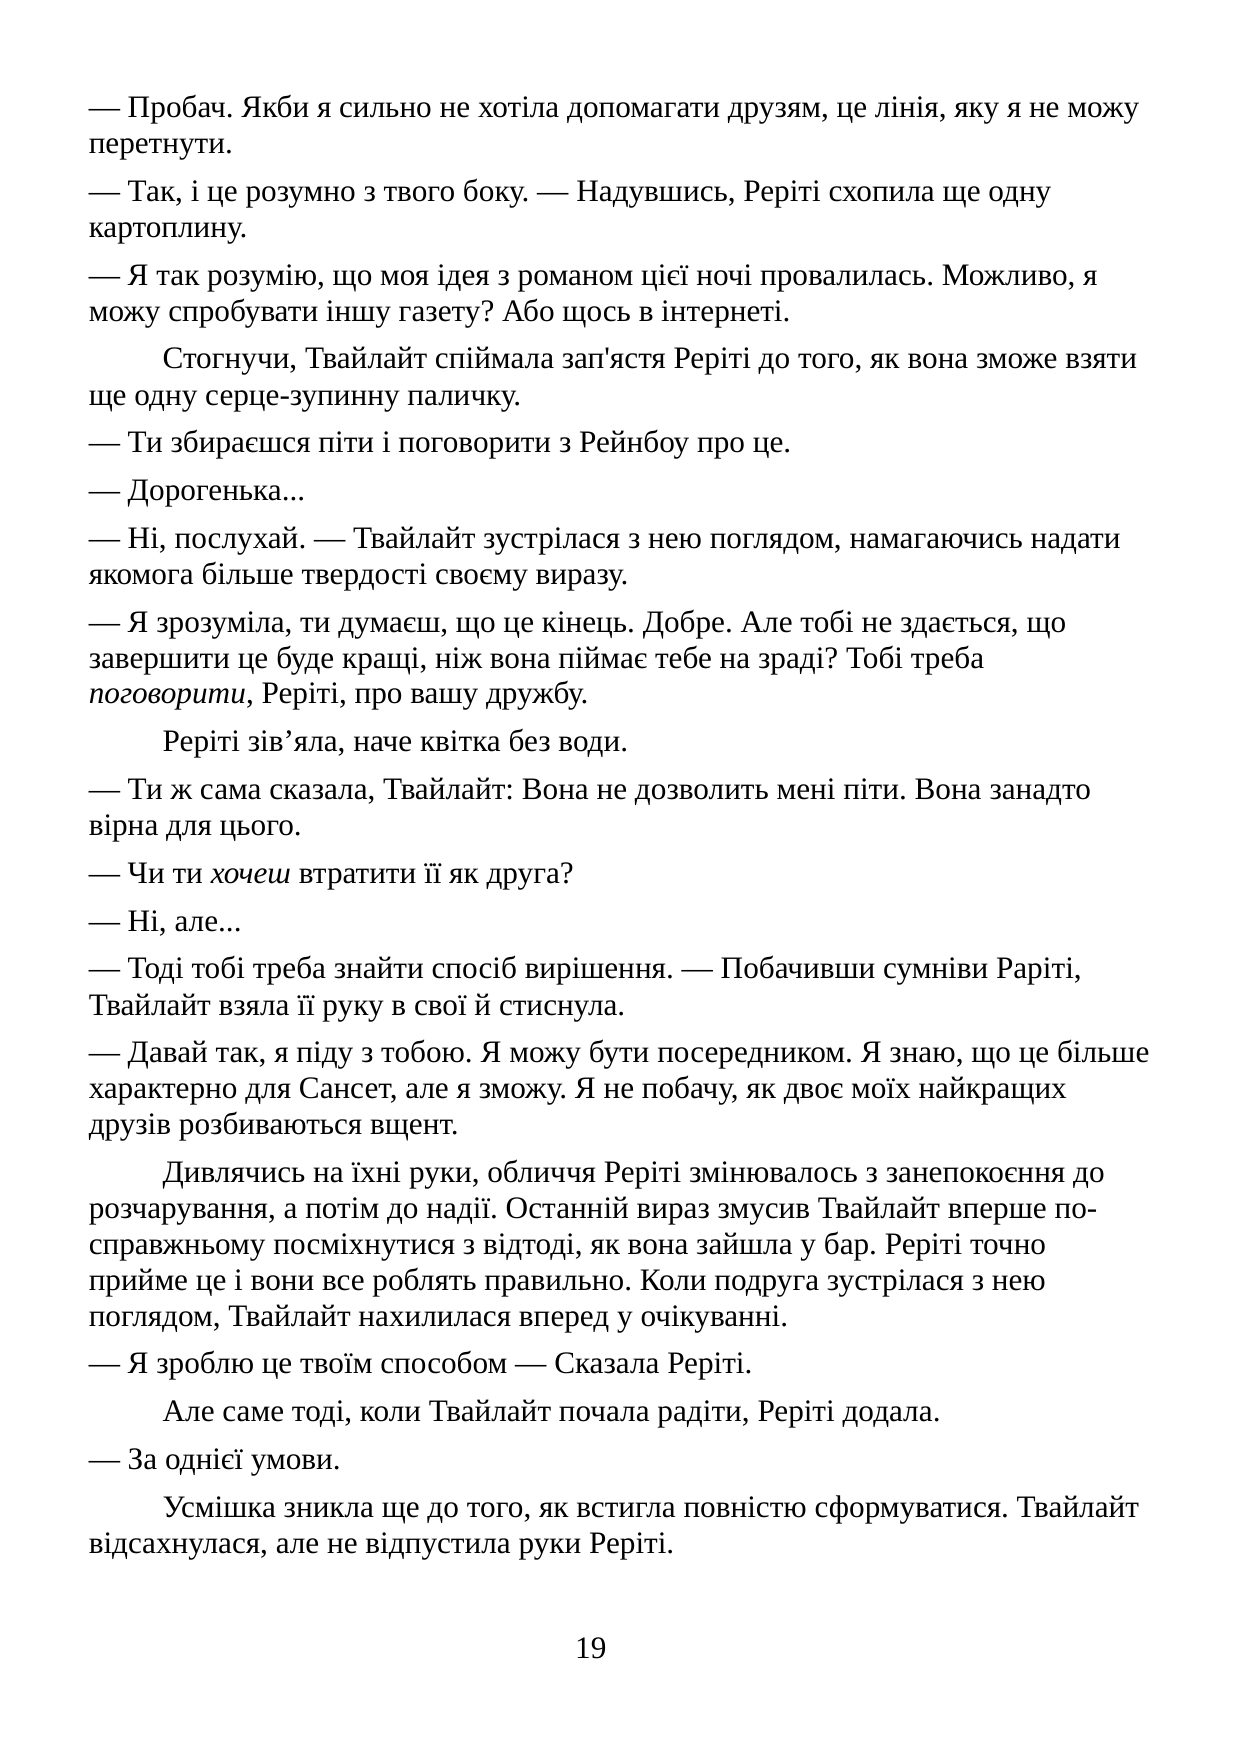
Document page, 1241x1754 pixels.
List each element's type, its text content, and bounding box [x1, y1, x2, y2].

text — За однієї умови. [88, 1440, 1152, 1476]
text Усмішка зникла ще до того, як встигла повністю сформуватися. Твайлайт відсахнулася, але не відпустила руки Реріті. [88, 1488, 1152, 1560]
text — Пробач. Якби я сильно не хотіла допомагати друзям, це лінія, яку я не можу перетнути. [88, 88, 1152, 160]
text — Ні, але... [88, 902, 1152, 938]
text — Ні, послухай. — Твайлайт зустрілася з нею поглядом, намагаючись надати якомога більше твердості своєму виразу. [88, 519, 1152, 591]
text Але саме тоді, коли Твайлайт почала радіти, Реріті додала. [88, 1393, 1152, 1428]
text — Тоді тобі треба знайти спосіб вирішення. — Побачивши сумніви Раріті, Твайлайт взяла її руку в свої й стиснула. [88, 950, 1152, 1022]
text — Я зроблю це твоїм способом — Сказала Реріті. [88, 1345, 1152, 1381]
text — Я зрозуміла, ти думаєш, що це кінець. Добре. Але тобі не здається, що завершити це буде кращі, ніж вона піймає тебе на зраді? Тобі треба поговорити, Реріті, про вашу дружбу. [88, 603, 1152, 711]
text — Давай так, я піду з тобою. Я можу бути посередником. Я знаю, що це більше характерно для Сансет, але я зможу. Я не побачу, як двоє моїх найкращих друзів розбиваються вщент. [88, 1033, 1152, 1141]
text Реріті зів’яла, наче квітка без води. [88, 723, 1152, 758]
text — Дорогенька... [88, 471, 1152, 507]
text — Ти збираєшся піти і поговорити з Рейнбоу про це. [88, 423, 1152, 459]
text — Так, і це розумно з твого боку. — Надувшись, Реріті схопила ще одну картоплину. [88, 172, 1152, 244]
text — Я так розумію, що моя ідея з романом цієї ночі провалилась. Можливо, я можу спробувати іншу газету? Або щось в інтернеті. [88, 256, 1152, 328]
text Стогнучи, Твайлайт спіймала зап'ястя Реріті до того, як вона зможе взяти ще одну серце-зупинну паличку. [88, 340, 1152, 412]
text — Ти ж сама сказала, Твайлайт: Вона не дозволить мені піти. Вона занадто вірна для цього. [88, 770, 1152, 842]
text Дивлячись на їхні руки, обличчя Реріті змінювалось з занепокоєння до розчарування, а потім до надії. Останній вираз змусив Твайлайт вперше по-справжньому посміхнутися з відтоді, як вона зайшла у бар. Реріті точно прийме це і вони все роблять правильно. Коли подруга зустрілася з нею поглядом, Твайлайт нахилилася вперед у очікуванні. [88, 1153, 1152, 1333]
text — Чи ти хочеш втратити її як друга? [88, 854, 1152, 890]
